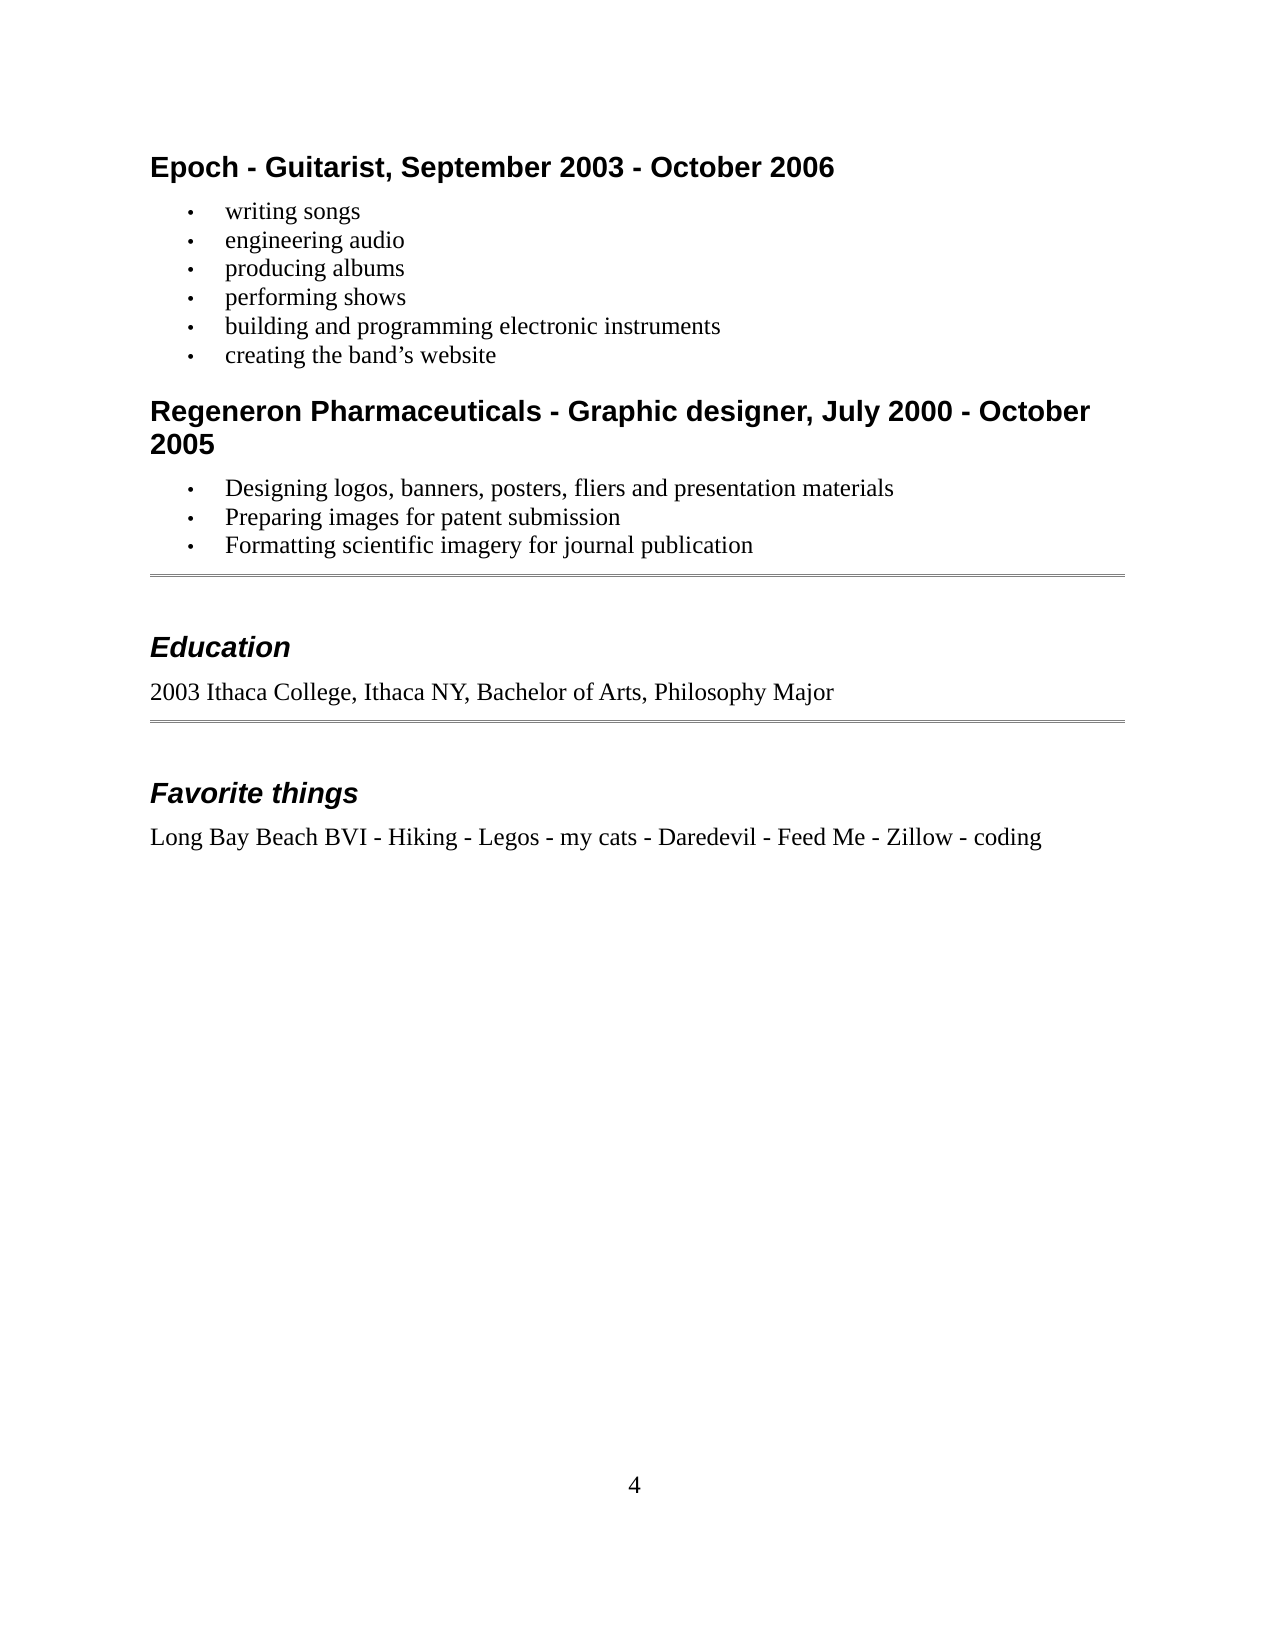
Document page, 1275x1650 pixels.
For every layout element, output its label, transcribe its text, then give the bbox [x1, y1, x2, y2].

list building and programming electronic instruments [187, 311, 1125, 340]
list performing shows [187, 282, 1125, 311]
list writing songs [187, 196, 1125, 225]
list Preparing images for patent submission [187, 502, 1125, 531]
subtitle Education [150, 631, 1125, 664]
list creating the band’s website [187, 340, 1125, 368]
subtitle Regeneron Pharmaceuticals - Graphic designer, July 2000 - October 2005 [150, 393, 1125, 461]
list Formatting scientific imagery for journal publication [187, 531, 1125, 559]
list producing albums [187, 253, 1125, 282]
text 2003 Ithaca College, Ithaca NY, Bachelor of Arts, Philosophy Major [150, 677, 1125, 705]
subtitle Favorite things [150, 776, 1125, 810]
text Long Bay Beach BVI - Hiking - Legos - my cats - Daredevil - Feed Me - Zillow - coding [150, 822, 1125, 851]
subtitle Epoch - Guitarist, September 2003 - October 2006 [150, 150, 1125, 183]
list engineering audio [187, 225, 1125, 253]
list Designing logos, banners, posters, fliers and presentation materials [187, 473, 1125, 502]
